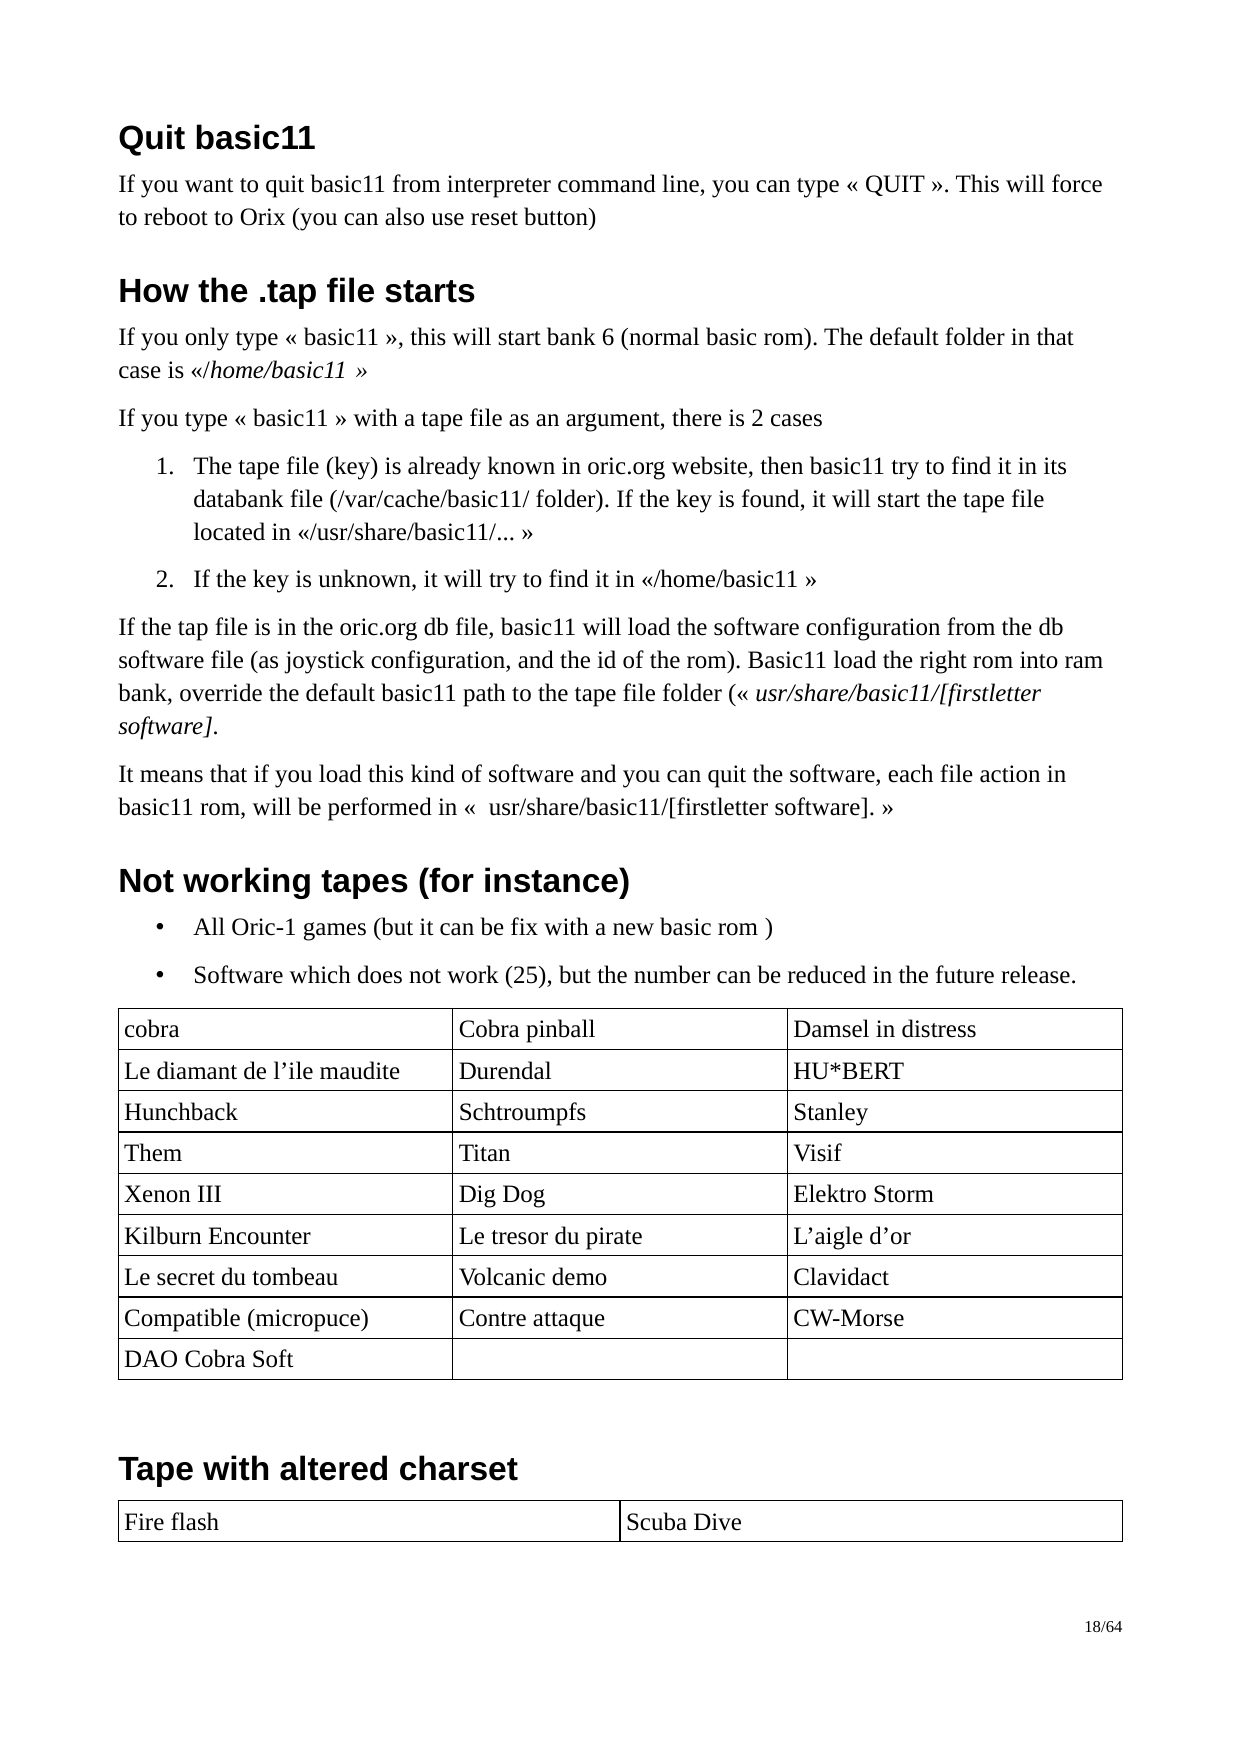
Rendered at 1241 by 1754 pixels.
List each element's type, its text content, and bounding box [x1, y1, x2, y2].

list Software which does not work (25), but the number can be reduced in the future release. [156, 960, 1122, 989]
table_cell [453, 1339, 787, 1379]
table_cell Elektro Storm [788, 1174, 1122, 1214]
table_cell L’aigle d’or [788, 1215, 1122, 1255]
table_cell Volcanic demo [453, 1256, 787, 1296]
table_cell Clavidact [788, 1256, 1122, 1296]
list All Oric-1 games (but it can be fix with a new basic rom ) [156, 912, 1122, 941]
table_cell Schtroumpfs [453, 1091, 787, 1131]
table_cell Le diamant de l’ile maudite [119, 1050, 452, 1090]
list If the key is unknown, it will try to find it in «/home/basic11 » [156, 564, 1122, 593]
table_cell Le secret du tombeau [119, 1256, 452, 1296]
subtitle How the .tap file starts [118, 271, 1122, 309]
table_cell Kilburn Encounter [119, 1215, 452, 1255]
table_cell Dig Dog [453, 1174, 787, 1214]
table_cell Visif [788, 1133, 1122, 1173]
text If you only type « basic11 », this will start bank 6 (normal basic rom). The default folder in that case is «/home/basic11 » [118, 322, 1122, 384]
table_cell Durendal [453, 1050, 787, 1090]
subtitle Tape with altered charset [118, 1449, 1122, 1487]
table_cell Compatible (micropuce) [119, 1298, 452, 1338]
table_cell Le tresor du pirate [453, 1215, 787, 1255]
table_cell Titan [453, 1133, 787, 1173]
table_cell Hunchback [119, 1091, 452, 1131]
table_cell [788, 1339, 1122, 1379]
text If the tap file is in the oric.org db file, basic11 will load the software configuration from the db software file (as joystick configuration, and the id of the rom). Basic11 load the right rom into ram bank, override the default basic11 path to the tape file folder (« usr/share/basic11/[firstletter software]. [118, 612, 1122, 740]
table_header Damsel in distress [788, 1009, 1122, 1049]
table_header Scuba Dive [621, 1501, 1122, 1541]
text It means that if you load this kind of software and you can quit the software, each file action in basic11 rom, will be performed in « usr/share/basic11/[firstletter software]. » [118, 759, 1122, 821]
table_cell Them [119, 1133, 452, 1173]
table_header cobra [119, 1009, 452, 1049]
table_cell DAO Cobra Soft [119, 1339, 452, 1379]
table_header Fire flash [119, 1501, 619, 1541]
text If you want to quit basic11 from interpreter command line, you can type « QUIT ». This will force to reboot to Orix (you can also use reset button) [118, 169, 1122, 231]
table_header Cobra pinball [453, 1009, 787, 1049]
subtitle Not working tapes (for instance) [118, 861, 1122, 899]
table_cell Xenon III [119, 1174, 452, 1214]
table_cell CW-Morse [788, 1298, 1122, 1338]
subtitle Quit basic11 [118, 118, 1122, 157]
table_cell Contre attaque [453, 1298, 787, 1338]
text If you type « basic11 » with a tape file as an argument, there is 2 cases [118, 403, 1122, 432]
list The tape file (key) is already known in oric.org website, then basic11 try to find it in its databank file (/var/cache/basic11/ folder). If the key is found, it will start the tape file located in «/usr/share/basic11/... » [156, 451, 1122, 546]
table_cell HU*BERT [788, 1050, 1122, 1090]
table_cell Stanley [788, 1091, 1122, 1131]
